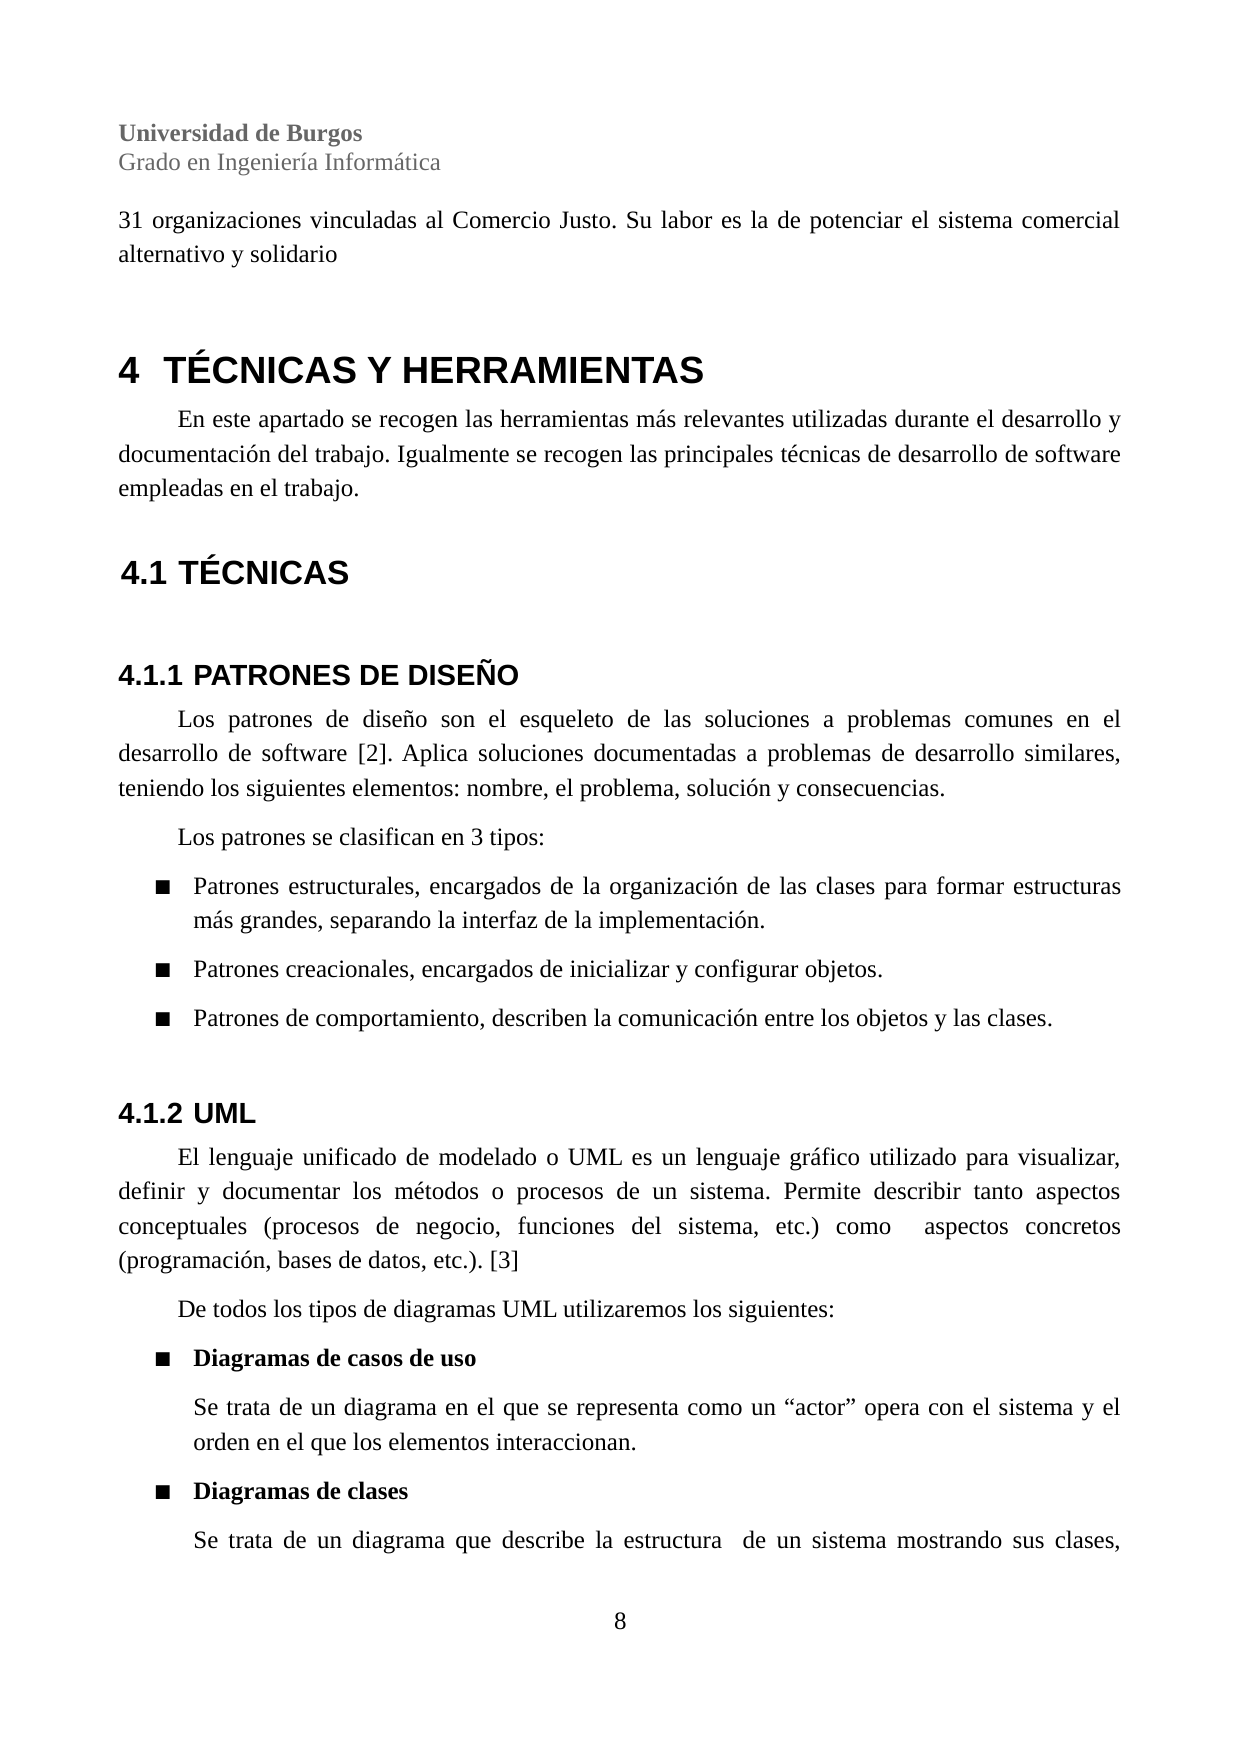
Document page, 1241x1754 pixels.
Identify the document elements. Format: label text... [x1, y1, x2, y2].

subtitle PATRONES DE DISEÑO [118, 658, 1122, 691]
text De todos los tipos de diagramas UML utilizaremos los siguientes: [118, 1294, 1122, 1323]
subtitle TÉCNICAS Y HERRAMIENTAS [118, 348, 1122, 392]
list Diagramas de clases [156, 1476, 1122, 1505]
list Se trata de un diagrama que describe la estructura de un sistema mostrando sus clases, [156, 1525, 1122, 1554]
list Patrones creacionales, encargados de inicializar y configurar objetos. [156, 954, 1122, 983]
list Se trata de un diagrama en el que se representa como un “actor” opera con el sistema y el orden en el que los elementos interaccionan. [156, 1392, 1122, 1456]
subtitle TÉCNICAS [121, 537, 1122, 596]
text El lenguaje unificado de modelado o UML es un lenguaje gráfico utilizado para visualizar, definir y documentar los métodos o procesos de un sistema. Permite describir tanto aspectos conceptuales (procesos de negocio, funciones del sistema, etc.) como aspectos concretos (programación, bases de datos, etc.). [3] [118, 1142, 1122, 1274]
list Patrones de comportamiento, describen la comunicación entre los objetos y las clases. [156, 1003, 1122, 1032]
text 31 organizaciones vinculadas al Comercio Justo. Su labor es la de potenciar el sistema comercial alternativo y solidario [118, 205, 1122, 268]
text Los patrones de diseño son el esqueleto de las soluciones a problemas comunes en el desarrollo de software [2]. Aplica soluciones documentadas a problemas de desarrollo similares, teniendo los siguientes elementos: nombre, el problema, solución y consecuencias. [118, 704, 1122, 801]
text En este apartado se recogen las herramientas más relevantes utilizadas durante el desarrollo y documentación del trabajo. Igualmente se recogen las principales técnicas de desarrollo de software empleadas en el trabajo. [118, 404, 1122, 502]
text Los patrones se clasifican en 3 tipos: [118, 822, 1122, 851]
list Patrones estructurales, encargados de la organización de las clases para formar estructuras más grandes, separando la interfaz de la implementación. [156, 871, 1122, 934]
subtitle UML [118, 1096, 1122, 1129]
list Diagramas de casos de uso [156, 1343, 1122, 1372]
